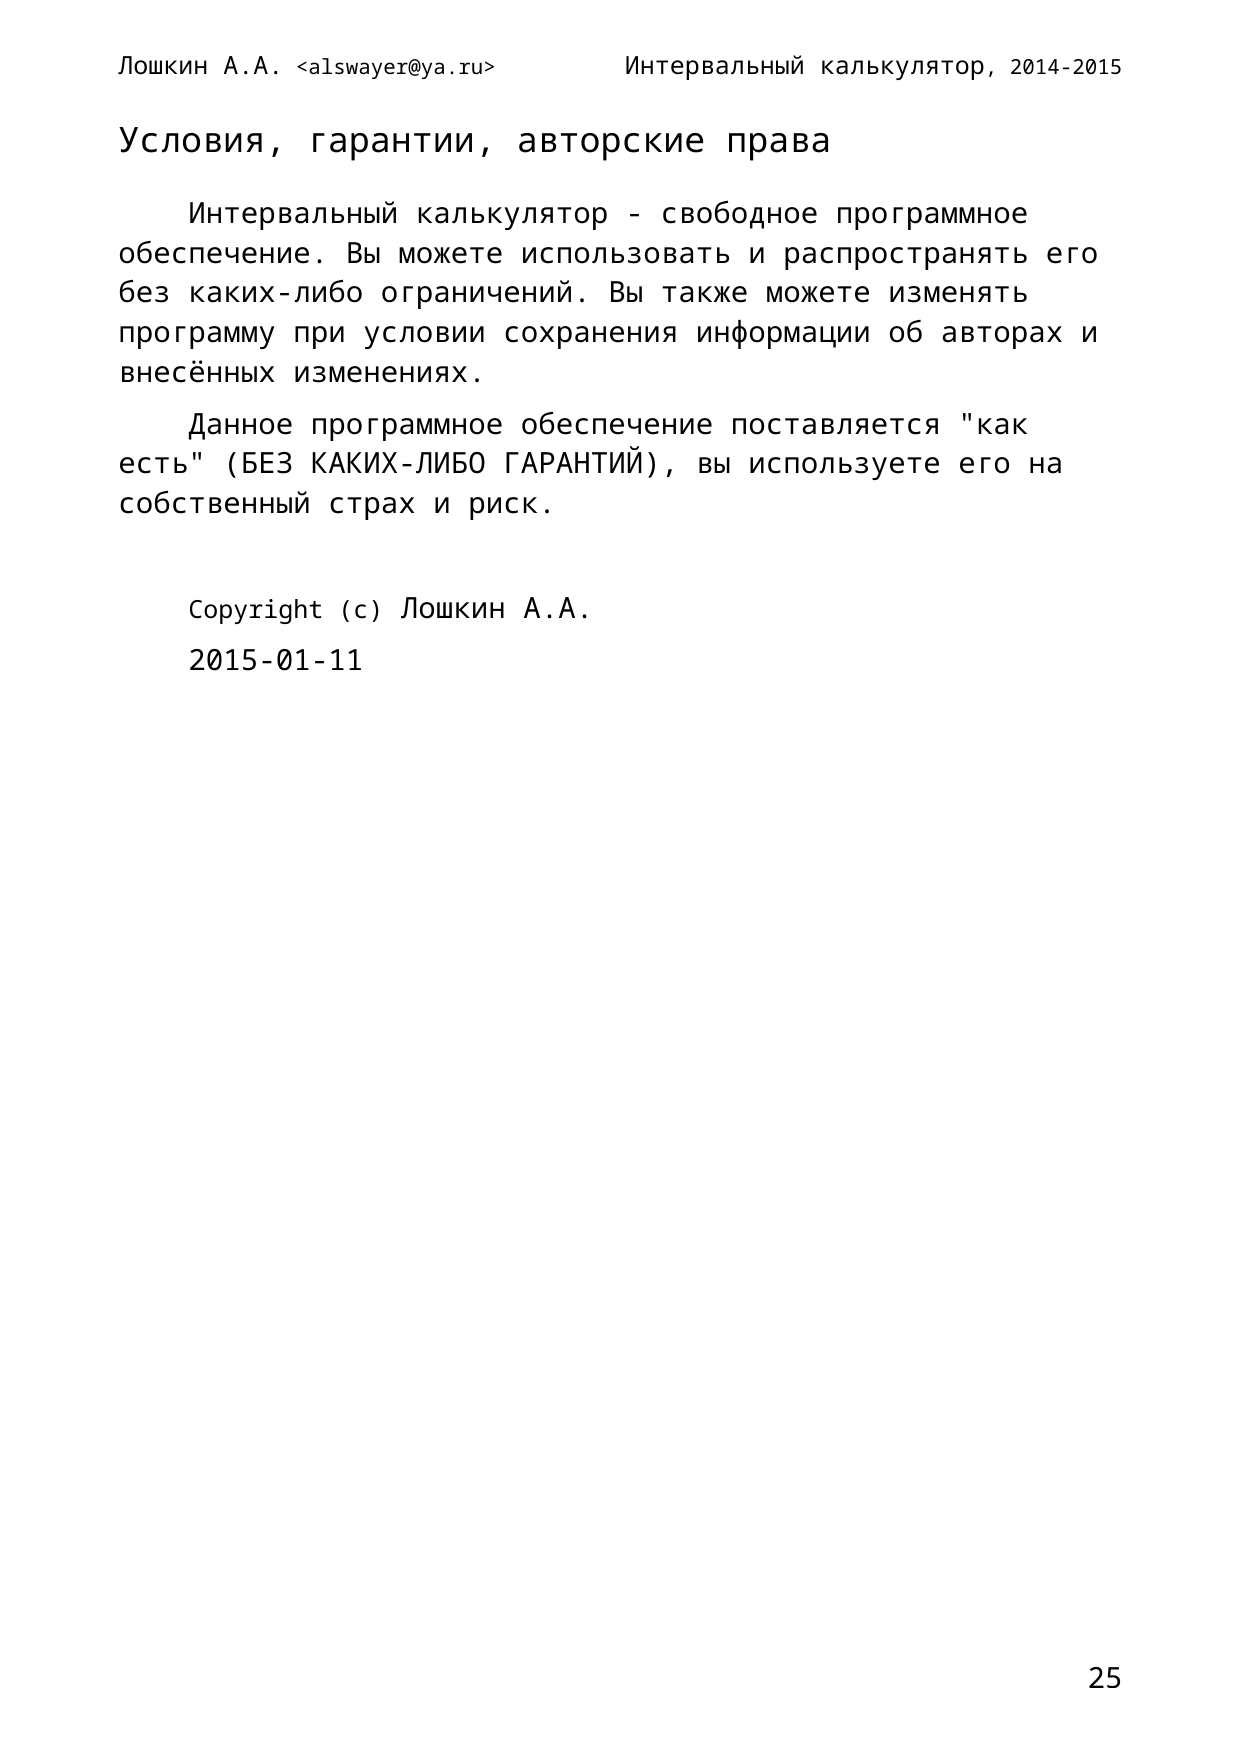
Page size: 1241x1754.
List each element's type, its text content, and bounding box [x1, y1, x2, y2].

text 2015-01-11 [118, 639, 1122, 679]
text Данное программное обеспечение поставляется "как есть" (БЕЗ КАКИХ-ЛИБО ГАРАНТИЙ), вы используете его на собственный страх и риск. [118, 403, 1122, 522]
text Copyright (c) Лошкин А.А. [118, 587, 1122, 627]
subtitle Условия, гарантии, авторские права [118, 115, 1122, 163]
text Интервальный калькулятор - свободное программное обеспечение. Вы можете использовать и распространять его без каких-либо ограничений. Вы также можете изменять программу при условии сохранения информации об авторах и внесённых изменениях. [118, 192, 1122, 391]
